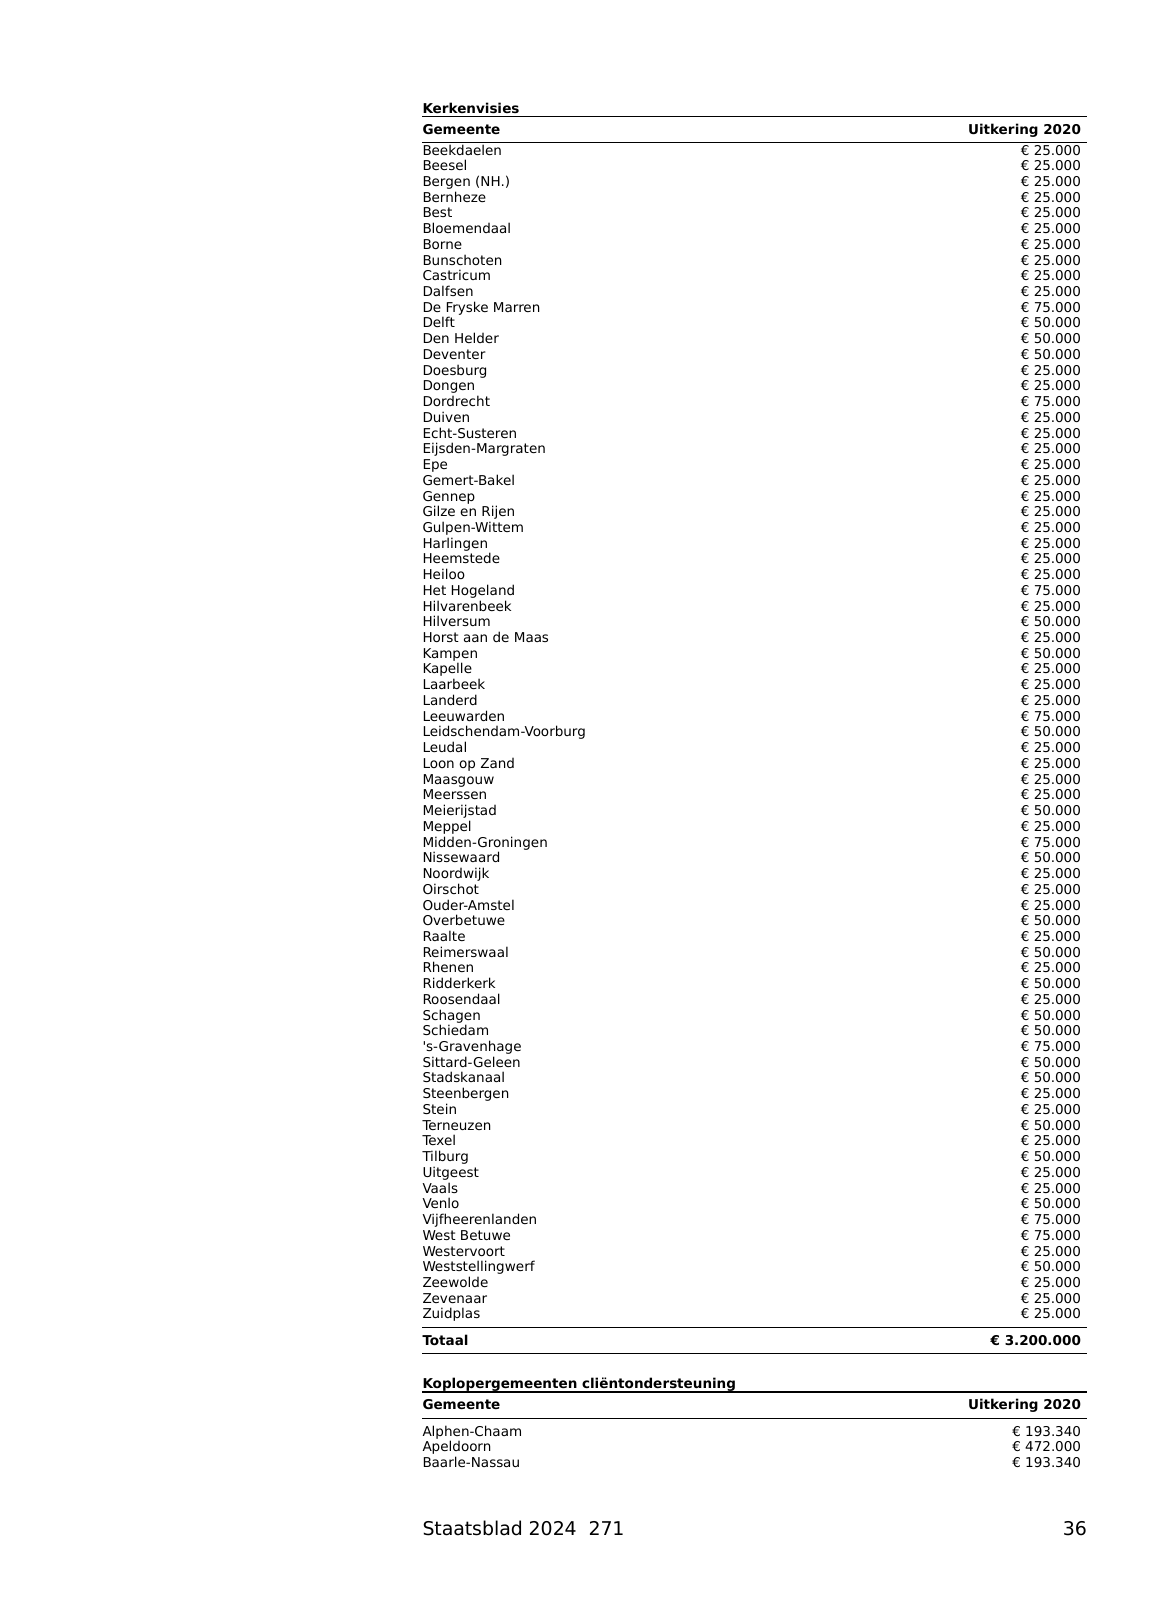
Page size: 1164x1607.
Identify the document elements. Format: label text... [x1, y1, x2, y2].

table_cell Beesel [422, 158, 754, 174]
table_cell Heiloo [422, 567, 754, 583]
table_cell Castricum [422, 268, 754, 284]
table_cell Deventer [422, 347, 754, 362]
table_cell € 50.000 [754, 1023, 1087, 1039]
table_cell € 50.000 [754, 850, 1087, 866]
table_cell Borne [422, 237, 754, 252]
table_cell € 50.000 [754, 1055, 1087, 1070]
table_cell € 50.000 [754, 945, 1087, 960]
table_cell Raalte [422, 929, 754, 944]
table_cell € 50.000 [754, 315, 1087, 331]
table_cell € 25.000 [754, 1180, 1087, 1196]
table_cell Baarle-Nassau [422, 1455, 754, 1471]
table_cell € 50.000 [754, 1149, 1087, 1165]
table_cell € 50.000 [754, 614, 1087, 630]
table_cell € 25.000 [754, 425, 1087, 441]
table_cell Eijsden-Margraten [422, 441, 754, 457]
table_cell € 25.000 [754, 960, 1087, 976]
table_cell Heemstede [422, 551, 754, 567]
table_cell € 25.000 [754, 866, 1087, 882]
table_cell Uitkering 2020 [754, 117, 1087, 142]
table_cell € 25.000 [754, 1306, 1087, 1327]
table_cell Noordwijk [422, 866, 754, 882]
table_cell Apeldoorn [422, 1439, 754, 1455]
table_cell € 25.000 [754, 504, 1087, 520]
table_cell Stein [422, 1102, 754, 1117]
table_cell € 25.000 [754, 677, 1087, 693]
table_cell Bloemendaal [422, 221, 754, 237]
table_cell Gemert-Bakel [422, 473, 754, 488]
table_cell Hilvarenbeek [422, 599, 754, 614]
table_cell Midden-Groningen [422, 834, 754, 850]
table_cell Texel [422, 1133, 754, 1149]
table_cell € 25.000 [754, 1165, 1087, 1180]
table_cell Dalfsen [422, 284, 754, 299]
table_cell Het Hogeland [422, 583, 754, 598]
table_cell € 50.000 [754, 913, 1087, 929]
table_cell Gemeente [422, 117, 754, 142]
table_cell Vijfheerenlanden [422, 1212, 754, 1228]
table_cell € 75.000 [754, 709, 1087, 724]
table_cell € 50.000 [754, 1259, 1087, 1275]
table_cell Roosendaal [422, 992, 754, 1007]
table_cell Bunschoten [422, 253, 754, 268]
table_cell € 75.000 [754, 300, 1087, 315]
table_cell € 25.000 [754, 378, 1087, 394]
table_cell € 75.000 [754, 1228, 1087, 1243]
table_cell € 75.000 [754, 583, 1087, 598]
table_cell Loon op Zand [422, 756, 754, 771]
table_cell Reimerswaal [422, 945, 754, 960]
table_cell Landerd [422, 693, 754, 708]
table_cell Venlo [422, 1196, 754, 1212]
table_cell Epe [422, 457, 754, 473]
table_header Kerkenvisies [422, 100, 1087, 116]
table_cell Laarbeek [422, 677, 754, 693]
table_cell € 25.000 [754, 661, 1087, 677]
table_cell € 25.000 [754, 205, 1087, 221]
table_cell Maasgouw [422, 771, 754, 787]
table_cell Totaal [422, 1328, 754, 1353]
table_cell € 25.000 [754, 567, 1087, 583]
table_cell Gennep [422, 488, 754, 504]
table_cell Echt-Susteren [422, 425, 754, 441]
table_cell Leudal [422, 740, 754, 756]
table_cell De Fryske Marren [422, 300, 754, 315]
table_cell € 472.000 [754, 1439, 1087, 1455]
table_cell Westervoort [422, 1243, 754, 1259]
table_cell Meppel [422, 819, 754, 834]
table_cell € 25.000 [754, 1275, 1087, 1291]
table_cell € 75.000 [754, 834, 1087, 850]
table_cell € 25.000 [754, 488, 1087, 504]
table_cell € 193.340 [754, 1419, 1087, 1439]
table_cell Alphen-Chaam [422, 1419, 754, 1439]
table_cell € 193.340 [754, 1455, 1087, 1471]
table_cell Zuidplas [422, 1306, 754, 1327]
table_cell € 25.000 [754, 143, 1087, 158]
table_cell Horst aan de Maas [422, 630, 754, 646]
table_cell Sittard-Geleen [422, 1055, 754, 1070]
table_cell € 25.000 [754, 630, 1087, 646]
table_cell € 25.000 [754, 221, 1087, 237]
table_cell Zevenaar [422, 1291, 754, 1306]
table_cell Bernheze [422, 190, 754, 205]
table_cell € 75.000 [754, 394, 1087, 410]
table_cell € 75.000 [754, 1039, 1087, 1054]
table_cell € 50.000 [754, 803, 1087, 819]
table_cell Delft [422, 315, 754, 331]
table_cell Nissewaard [422, 850, 754, 866]
table_cell € 75.000 [754, 1212, 1087, 1228]
table_cell € 50.000 [754, 1070, 1087, 1086]
table_cell Hilversum [422, 614, 754, 630]
table_cell € 25.000 [754, 756, 1087, 771]
table_cell Best [422, 205, 754, 221]
table_cell Zeewolde [422, 1275, 754, 1291]
table_cell Ridderkerk [422, 976, 754, 992]
table_cell € 25.000 [754, 441, 1087, 457]
table_cell € 25.000 [754, 363, 1087, 378]
table_cell € 25.000 [754, 1133, 1087, 1149]
table_cell € 25.000 [754, 599, 1087, 614]
table_cell € 25.000 [754, 771, 1087, 787]
table_cell West Betuwe [422, 1228, 754, 1243]
table_cell Harlingen [422, 536, 754, 551]
table_cell € 25.000 [754, 190, 1087, 205]
table_cell Beekdaelen [422, 143, 754, 158]
table_cell € 25.000 [754, 284, 1087, 299]
table_cell Kampen [422, 646, 754, 661]
table_cell Doesburg [422, 363, 754, 378]
table_cell € 25.000 [754, 473, 1087, 488]
table_cell € 25.000 [754, 693, 1087, 708]
table_cell Terneuzen [422, 1118, 754, 1133]
table_cell € 50.000 [754, 347, 1087, 362]
table_cell € 50.000 [754, 1008, 1087, 1023]
table_cell Duiven [422, 410, 754, 425]
table_cell Leeuwarden [422, 709, 754, 724]
table_cell € 25.000 [754, 929, 1087, 944]
table_cell Gemeente [422, 1393, 754, 1418]
table_cell € 50.000 [754, 646, 1087, 661]
table_cell € 25.000 [754, 1243, 1087, 1259]
table_cell Meerssen [422, 787, 754, 803]
table_cell Uitkering 2020 [754, 1393, 1087, 1418]
table_cell Overbetuwe [422, 913, 754, 929]
table_cell € 3.200.000 [754, 1328, 1087, 1353]
table_cell € 25.000 [754, 897, 1087, 913]
table_cell Kapelle [422, 661, 754, 677]
table_cell 's-Gravenhage [422, 1039, 754, 1054]
table_cell € 25.000 [754, 410, 1087, 425]
table_cell Dordrecht [422, 394, 754, 410]
table_cell Gilze en Rijen [422, 504, 754, 520]
table_cell Ouder-Amstel [422, 897, 754, 913]
table_cell € 25.000 [754, 882, 1087, 897]
table_cell Gulpen-Wittem [422, 520, 754, 536]
table_cell € 25.000 [754, 158, 1087, 174]
table_cell Meierijstad [422, 803, 754, 819]
table_cell Leidschendam-Voorburg [422, 724, 754, 740]
table_cell € 25.000 [754, 536, 1087, 551]
table_header Koplopergemeenten cliëntondersteuning [422, 1376, 1087, 1391]
table_cell € 25.000 [754, 551, 1087, 567]
table_cell € 25.000 [754, 457, 1087, 473]
table_cell € 25.000 [754, 1291, 1087, 1306]
table_cell € 25.000 [754, 992, 1087, 1007]
table_cell Steenbergen [422, 1086, 754, 1102]
table_cell € 50.000 [754, 1196, 1087, 1212]
table_cell Schagen [422, 1008, 754, 1023]
table_cell € 50.000 [754, 1118, 1087, 1133]
table_cell Bergen (NH.) [422, 174, 754, 189]
table_cell Vaals [422, 1180, 754, 1196]
table_cell Schiedam [422, 1023, 754, 1039]
table_cell € 25.000 [754, 819, 1087, 834]
table_cell Stadskanaal [422, 1070, 754, 1086]
table_cell € 25.000 [754, 253, 1087, 268]
table_cell Rhenen [422, 960, 754, 976]
table_cell € 50.000 [754, 331, 1087, 347]
table_cell Den Helder [422, 331, 754, 347]
table_cell Weststellingwerf [422, 1259, 754, 1275]
table_cell € 50.000 [754, 976, 1087, 992]
table_cell € 25.000 [754, 174, 1087, 189]
table_cell € 25.000 [754, 1086, 1087, 1102]
table_cell € 25.000 [754, 1102, 1087, 1117]
table_cell Tilburg [422, 1149, 754, 1165]
table_cell € 25.000 [754, 787, 1087, 803]
table_cell € 25.000 [754, 520, 1087, 536]
table_cell Dongen [422, 378, 754, 394]
table_cell € 50.000 [754, 724, 1087, 740]
table_cell € 25.000 [754, 237, 1087, 252]
table_cell Uitgeest [422, 1165, 754, 1180]
table_cell Oirschot [422, 882, 754, 897]
table_cell € 25.000 [754, 740, 1087, 756]
table_cell € 25.000 [754, 268, 1087, 284]
